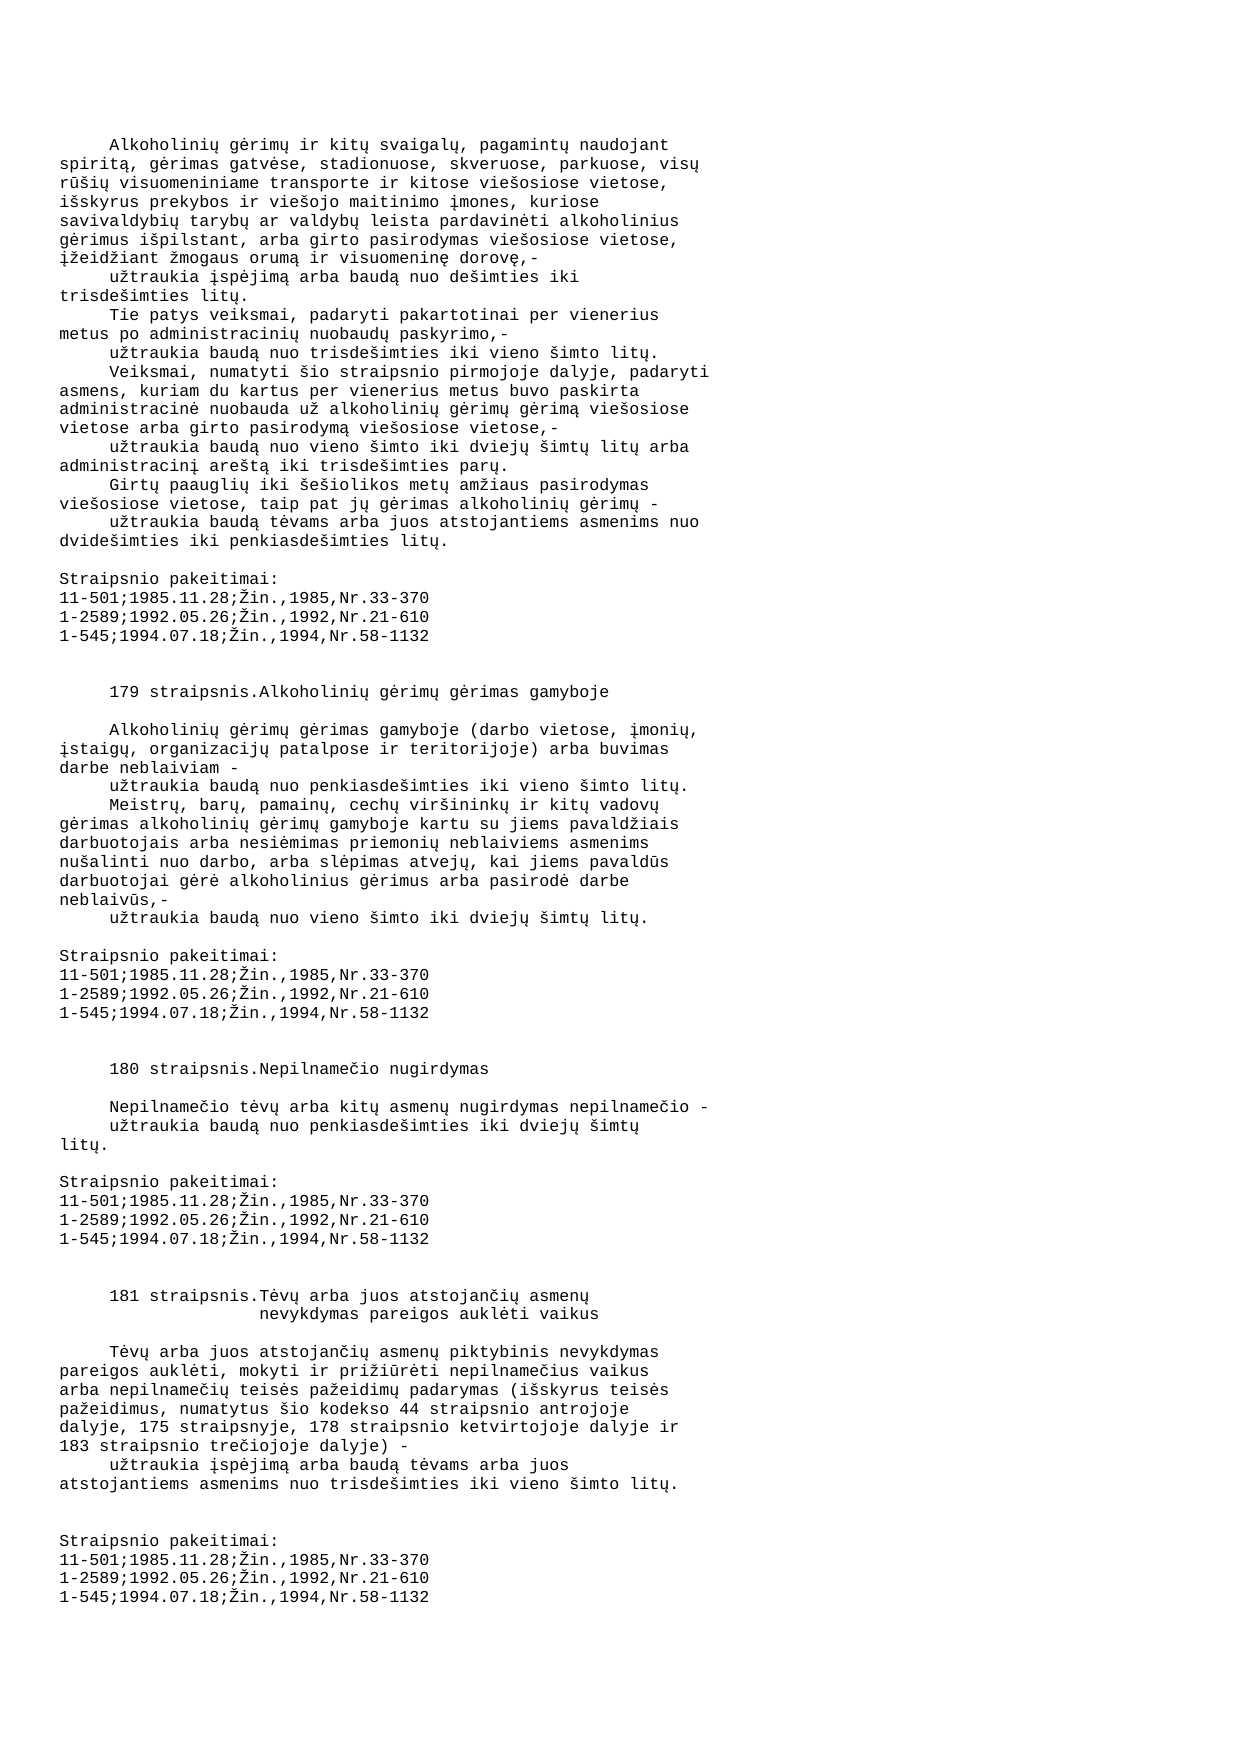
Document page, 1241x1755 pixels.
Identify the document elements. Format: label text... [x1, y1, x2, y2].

text trisdešimties litų. [59, 288, 1122, 307]
text 11-501;1985.11.28;Žin.,1985,Nr.33-370 [59, 967, 1122, 985]
text užtraukia įspėjimą arba baudą tėvams arba juos [59, 1457, 1122, 1476]
text savivaldybių tarybų ar valdybų leista pardavinėti alkoholinius [59, 212, 1122, 231]
text Straipsnio pakeitimai: [59, 571, 1122, 589]
text rūšių visuomeniniame transporte ir kitose viešosiose vietose, [59, 175, 1122, 193]
text arba nepilnamečių teisės pažeidimų padarymas (išskyrus teisės [59, 1381, 1122, 1400]
text asmens, kuriam du kartus per vienerius metus buvo paskirta [59, 382, 1122, 401]
text dalyje, 175 straipsnyje, 178 straipsnio ketvirtojoje dalyje ir [59, 1419, 1122, 1438]
text Alkoholinių gėrimų gėrimas gamyboje (darbo vietose, įmonių, [59, 721, 1122, 740]
text litų. [59, 1136, 1122, 1155]
text 11-501;1985.11.28;Žin.,1985,Nr.33-370 [59, 1193, 1122, 1212]
text 1-545;1994.07.18;Žin.,1994,Nr.58-1132 [59, 1004, 1122, 1023]
text spiritą, gėrimas gatvėse, stadionuose, skveruose, parkuose, visų [59, 156, 1122, 175]
text užtraukia baudą nuo penkiasdešimties iki dviejų šimtų [59, 1117, 1122, 1136]
text Alkoholinių gėrimų ir kitų svaigalų, pagamintų naudojant [59, 137, 1122, 156]
text gėrimus išpilstant, arba girto pasirodymas viešosiose vietose, [59, 231, 1122, 250]
text 1-545;1994.07.18;Žin.,1994,Nr.58-1132 [59, 627, 1122, 646]
text 1-545;1994.07.18;Žin.,1994,Nr.58-1132 [59, 1589, 1122, 1608]
text 181 straipsnis.Tėvų arba juos atstojančių asmenų [59, 1287, 1122, 1306]
text Tėvų arba juos atstojančių asmenų piktybinis nevykdymas [59, 1344, 1122, 1362]
text nušalinti nuo darbo, arba slėpimas atvejų, kai jiems pavaldūs [59, 853, 1122, 872]
text įstaigų, organizacijų patalpose ir teritorijoje) arba buvimas [59, 740, 1122, 759]
text Straipsnio pakeitimai: [59, 1174, 1122, 1193]
text užtraukia baudą nuo penkiasdešimties iki vieno šimto litų. [59, 778, 1122, 797]
text dvidešimties iki penkiasdešimties litų. [59, 533, 1122, 552]
text 179 straipsnis.Alkoholinių gėrimų gėrimas gamyboje [59, 684, 1122, 703]
text išskyrus prekybos ir viešojo maitinimo įmones, kuriose [59, 193, 1122, 212]
text pažeidimus, numatytus šio kodekso 44 straipsnio antrojoje [59, 1400, 1122, 1419]
text 1-545;1994.07.18;Žin.,1994,Nr.58-1132 [59, 1231, 1122, 1249]
text Veiksmai, numatyti šio straipsnio pirmojoje dalyje, padaryti [59, 363, 1122, 382]
text administracinį areštą iki trisdešimties parų. [59, 457, 1122, 476]
text nevykdymas pareigos auklėti vaikus [59, 1306, 1122, 1325]
text pareigos auklėti, mokyti ir prižiūrėti nepilnamečius vaikus [59, 1362, 1122, 1381]
text Nepilnamečio tėvų arba kitų asmenų nugirdymas nepilnamečio - [59, 1098, 1122, 1117]
text darbe neblaiviam - [59, 759, 1122, 778]
text 11-501;1985.11.28;Žin.,1985,Nr.33-370 [59, 589, 1122, 608]
text gėrimas alkoholinių gėrimų gamyboje kartu su jiems pavaldžiais [59, 816, 1122, 834]
text 11-501;1985.11.28;Žin.,1985,Nr.33-370 [59, 1551, 1122, 1570]
text 1-2589;1992.05.26;Žin.,1992,Nr.21-610 [59, 608, 1122, 627]
text Meistrų, barų, pamainų, cechų viršininkų ir kitų vadovų [59, 797, 1122, 816]
text Straipsnio pakeitimai: [59, 1532, 1122, 1551]
text neblaivūs,- [59, 891, 1122, 910]
text darbuotojai gėrė alkoholinius gėrimus arba pasirodė darbe [59, 872, 1122, 891]
text įžeidžiant žmogaus orumą ir visuomeninę dorovę,- [59, 250, 1122, 269]
text užtraukia įspėjimą arba baudą nuo dešimties iki [59, 269, 1122, 288]
text atstojantiems asmenims nuo trisdešimties iki vieno šimto litų. [59, 1476, 1122, 1494]
text užtraukia baudą tėvams arba juos atstojantiems asmenims nuo [59, 514, 1122, 533]
text vietose arba girto pasirodymą viešosiose vietose,- [59, 420, 1122, 439]
text metus po administracinių nuobaudų paskyrimo,- [59, 326, 1122, 344]
text darbuotojais arba nesiėmimas priemonių neblaiviems asmenims [59, 834, 1122, 853]
text Straipsnio pakeitimai: [59, 948, 1122, 967]
text administracinė nuobauda už alkoholinių gėrimų gėrimą viešosiose [59, 401, 1122, 420]
text viešosiose vietose, taip pat jų gėrimas alkoholinių gėrimų - [59, 495, 1122, 514]
text Tie patys veiksmai, padaryti pakartotinai per vienerius [59, 307, 1122, 326]
text 183 straipsnio trečiojoje dalyje) - [59, 1438, 1122, 1457]
text Girtų paauglių iki šešiolikos metų amžiaus pasirodymas [59, 476, 1122, 495]
text 180 straipsnis.Nepilnamečio nugirdymas [59, 1061, 1122, 1080]
text užtraukia baudą nuo vieno šimto iki dviejų šimtų litų. [59, 910, 1122, 929]
text 1-2589;1992.05.26;Žin.,1992,Nr.21-610 [59, 985, 1122, 1004]
text užtraukia baudą nuo trisdešimties iki vieno šimto litų. [59, 344, 1122, 363]
text 1-2589;1992.05.26;Žin.,1992,Nr.21-610 [59, 1212, 1122, 1231]
text užtraukia baudą nuo vieno šimto iki dviejų šimtų litų arba [59, 439, 1122, 457]
text 1-2589;1992.05.26;Žin.,1992,Nr.21-610 [59, 1570, 1122, 1589]
